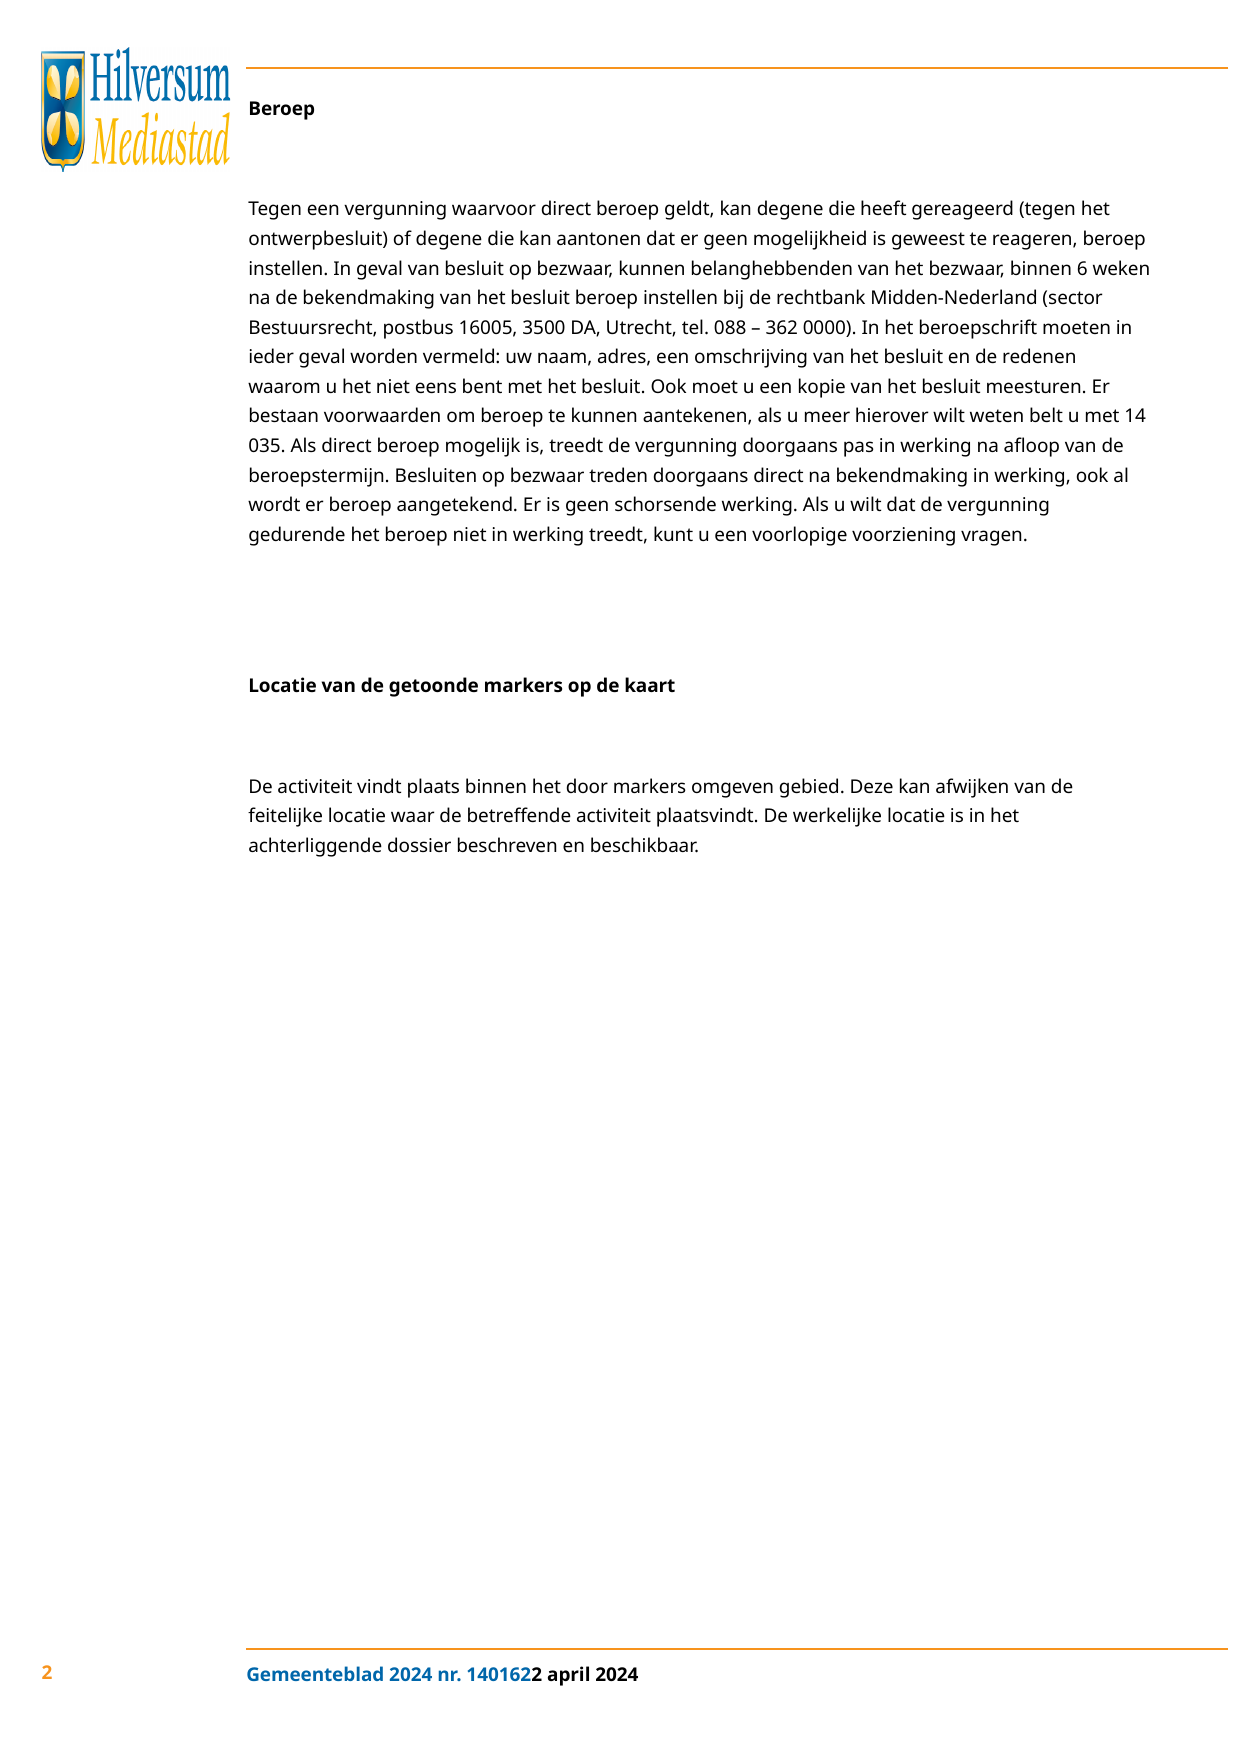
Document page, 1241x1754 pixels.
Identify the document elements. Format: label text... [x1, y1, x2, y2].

text De activiteit vindt plaats binnen het door markers omgeven gebied. Deze kan afwijken van de feitelijke locatie waar de betreffende activiteit plaatsvindt. De werkelijke locatie is in het achterliggende dossier beschreven en beschikbaar. [248, 773, 1152, 858]
text Tegen een vergunning waarvoor direct beroep geldt, kan degene die heeft gereageerd (tegen het ontwerpbesluit) of degene die kan aantonen dat er geen mogelijkheid is geweest te reageren, beroep instellen. In geval van besluit op bezwaar, kunnen belanghebbenden van het bezwaar, binnen 6 weken na de bekendmaking van het besluit beroep instellen bij de rechtbank Midden-Nederland (sector Bestuursrecht, postbus 16005, 3500 DA, Utrecht, tel. 088 – 362 0000). In het beroepschrift moeten in ieder geval worden vermeld: uw naam, adres, een omschrijving van het besluit en de redenen waarom u het niet eens bent met het besluit. Ook moet u een kopie van het besluit meesturen. Er bestaan voorwaarden om beroep te kunnen aantekenen, als u meer hierover wilt weten belt u met 14 035. Als direct beroep mogelijk is, treedt de vergunning doorgaans pas in werking na afloop van de beroepstermijn. Besluiten op bezwaar treden doorgaans direct na bekendmaking in werking, ook al wordt er beroep aangetekend. Er is geen schorsende werking. Als u wilt dat de vergunning gedurende het beroep niet in werking treedt, kunt u een voorlopige voorziening vragen. [248, 196, 1152, 547]
text Beroep [248, 95, 1152, 121]
text Locatie van de getoonde markers op de kaart [248, 672, 1152, 698]
picture [41, 47, 231, 172]
